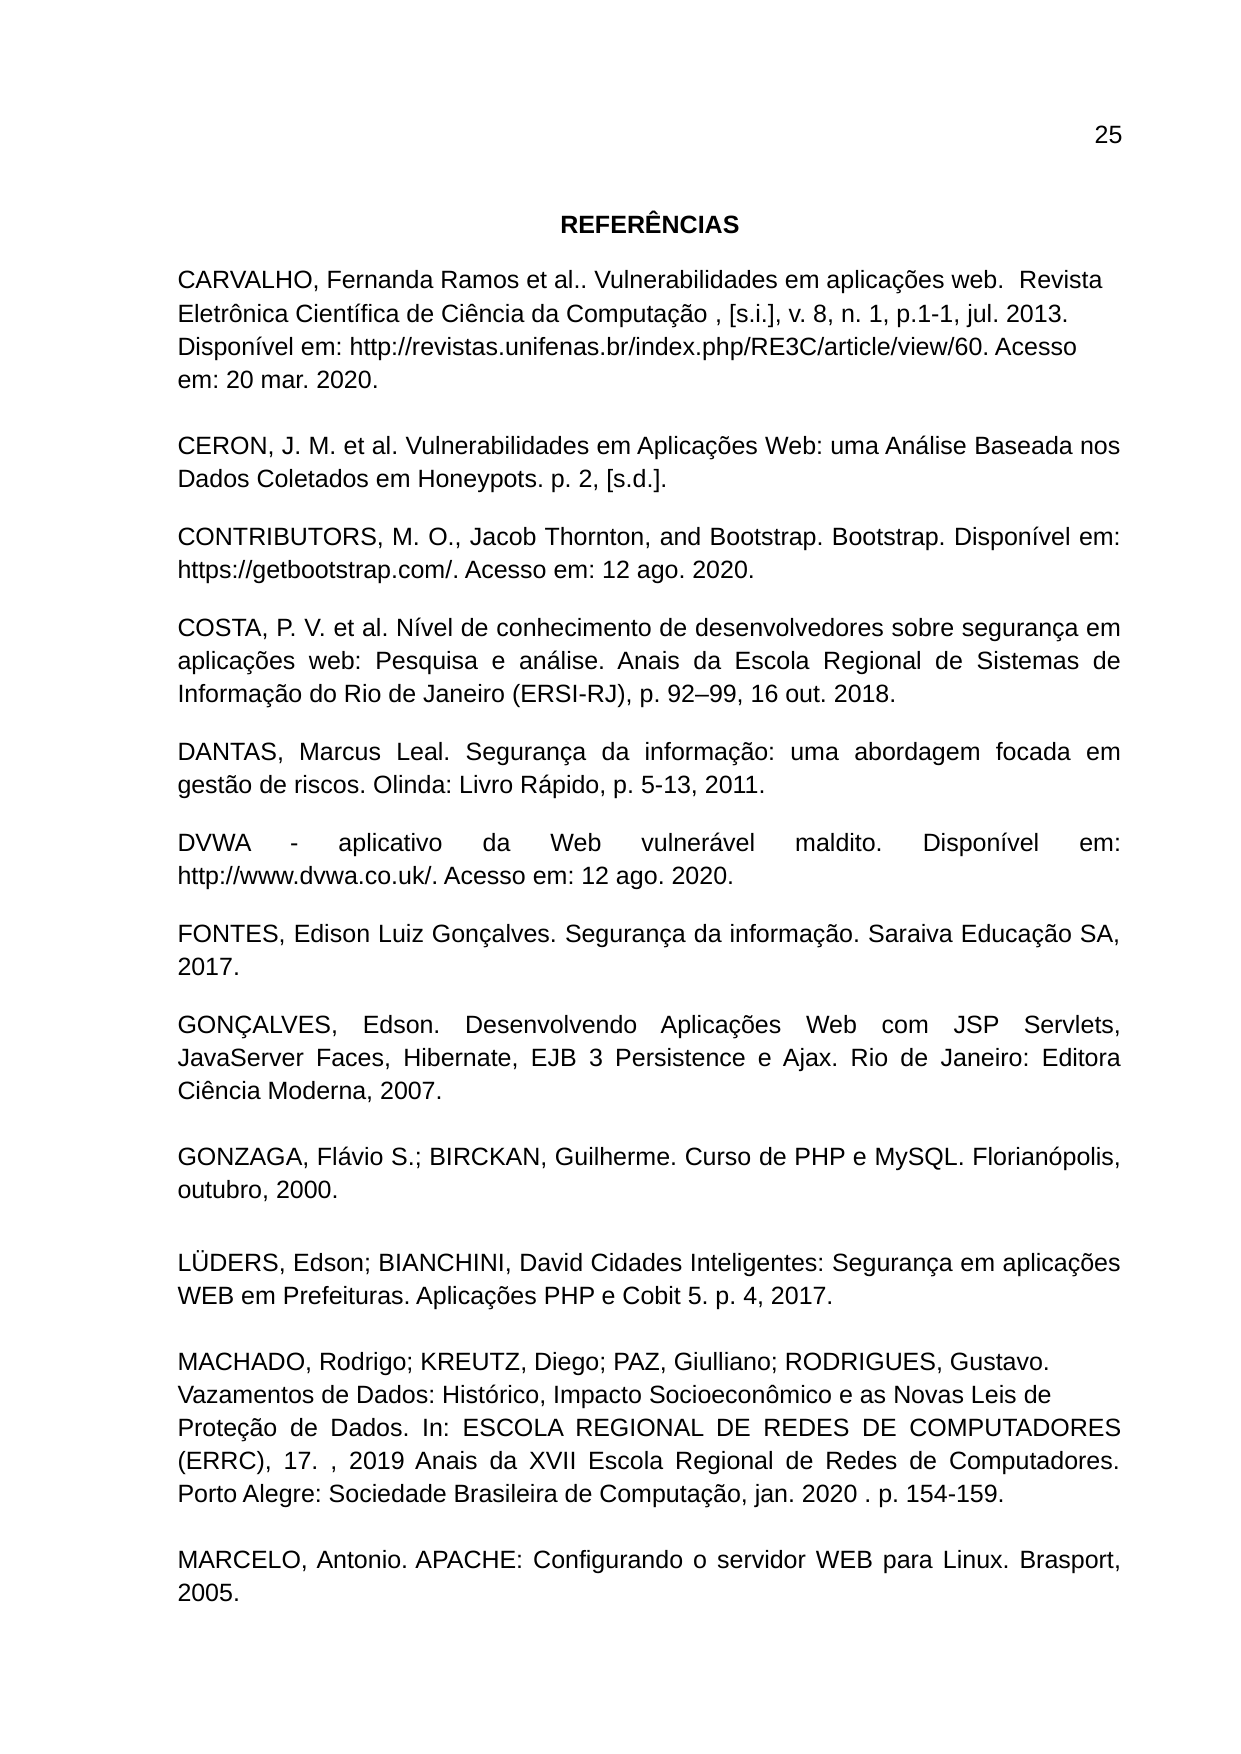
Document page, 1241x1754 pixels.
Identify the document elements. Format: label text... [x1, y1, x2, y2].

text REFERÊNCIAS [177, 210, 1122, 239]
text CONTRIBUTORS, M. O., Jacob Thornton, and Bootstrap. Bootstrap. Disponível em: https://getbootstrap.com/. Acesso em: 12 ago. 2020. [177, 522, 1122, 583]
text Proteção de Dados. In: ESCOLA REGIONAL DE REDES DE COMPUTADORES (ERRC), 17. , 2019 Anais da XVII Escola Regional de Redes de Computadores. Porto Alegre: Sociedade Brasileira de Computação, jan. 2020 . p. 154-159. [177, 1413, 1122, 1507]
text DANTAS, Marcus Leal. Segurança da informação: uma abordagem focada em gestão de riscos. Olinda: Livro Rápido, p. 5-13, 2011. [177, 737, 1122, 798]
text MACHADO, Rodrigo; KREUTZ, Diego; PAZ, Giulliano; RODRIGUES, Gustavo. [177, 1347, 1122, 1375]
text em: 20 mar. 2020. [177, 364, 1122, 393]
text GONZAGA, Flávio S.; BIRCKAN, Guilherme. Curso de PHP e MySQL. Florianópolis, outubro, 2000. [177, 1142, 1122, 1204]
text Disponível em: http://revistas.unifenas.br/index.php/RE3C/article/view/60. Acesso [177, 332, 1122, 360]
text DVWA - aplicativo da Web vulnerável maldito. Disponível em: http://www.dvwa.co.uk/. Acesso em: 12 ago. 2020. [177, 828, 1122, 889]
text CERON, J. M. et al. Vulnerabilidades em Aplicações Web: uma Análise Baseada nos Dados Coletados em Honeypots. p. 2, [s.d.]. [177, 431, 1122, 492]
text FONTES, Edison Luiz Gonçalves. Segurança da informação. Saraiva Educação SA, 2017. [177, 919, 1122, 981]
text LÜDERS, Edson; BIANCHINI, David Cidades Inteligentes: Segurança em aplicações WEB em Prefeituras. Aplicações PHP e Cobit 5. p. 4, 2017. [177, 1248, 1122, 1309]
text Eletrônica Científica de Ciência da Computação​ , [s.i.], v. 8, n. 1, p.1-1, jul. 2013. [177, 298, 1122, 327]
text Vazamentos de Dados: Histórico, Impacto Socioeconômico e as Novas Leis de [177, 1380, 1122, 1408]
text GONÇALVES, Edson. Desenvolvendo Aplicações Web com JSP Servlets, JavaServer Faces, Hibernate, EJB 3 Persistence e Ajax. Rio de Janeiro: Editora Ciência Moderna, 2007. [177, 1010, 1122, 1105]
text MARCELO, Antonio. APACHE: Configurando o servidor WEB para Linux. Brasport, 2005. [177, 1545, 1122, 1607]
text COSTA, P. V. et al. Nível de conhecimento de desenvolvedores sobre segurança em aplicações web: Pesquisa e análise. Anais da Escola Regional de Sistemas de Informação do Rio de Janeiro (ERSI-RJ), p. 92–99, 16 out. 2018. [177, 613, 1122, 707]
text CARVALHO, Fernanda Ramos et al.. Vulnerabilidades em aplicações web. ​ Revista [177, 266, 1122, 294]
